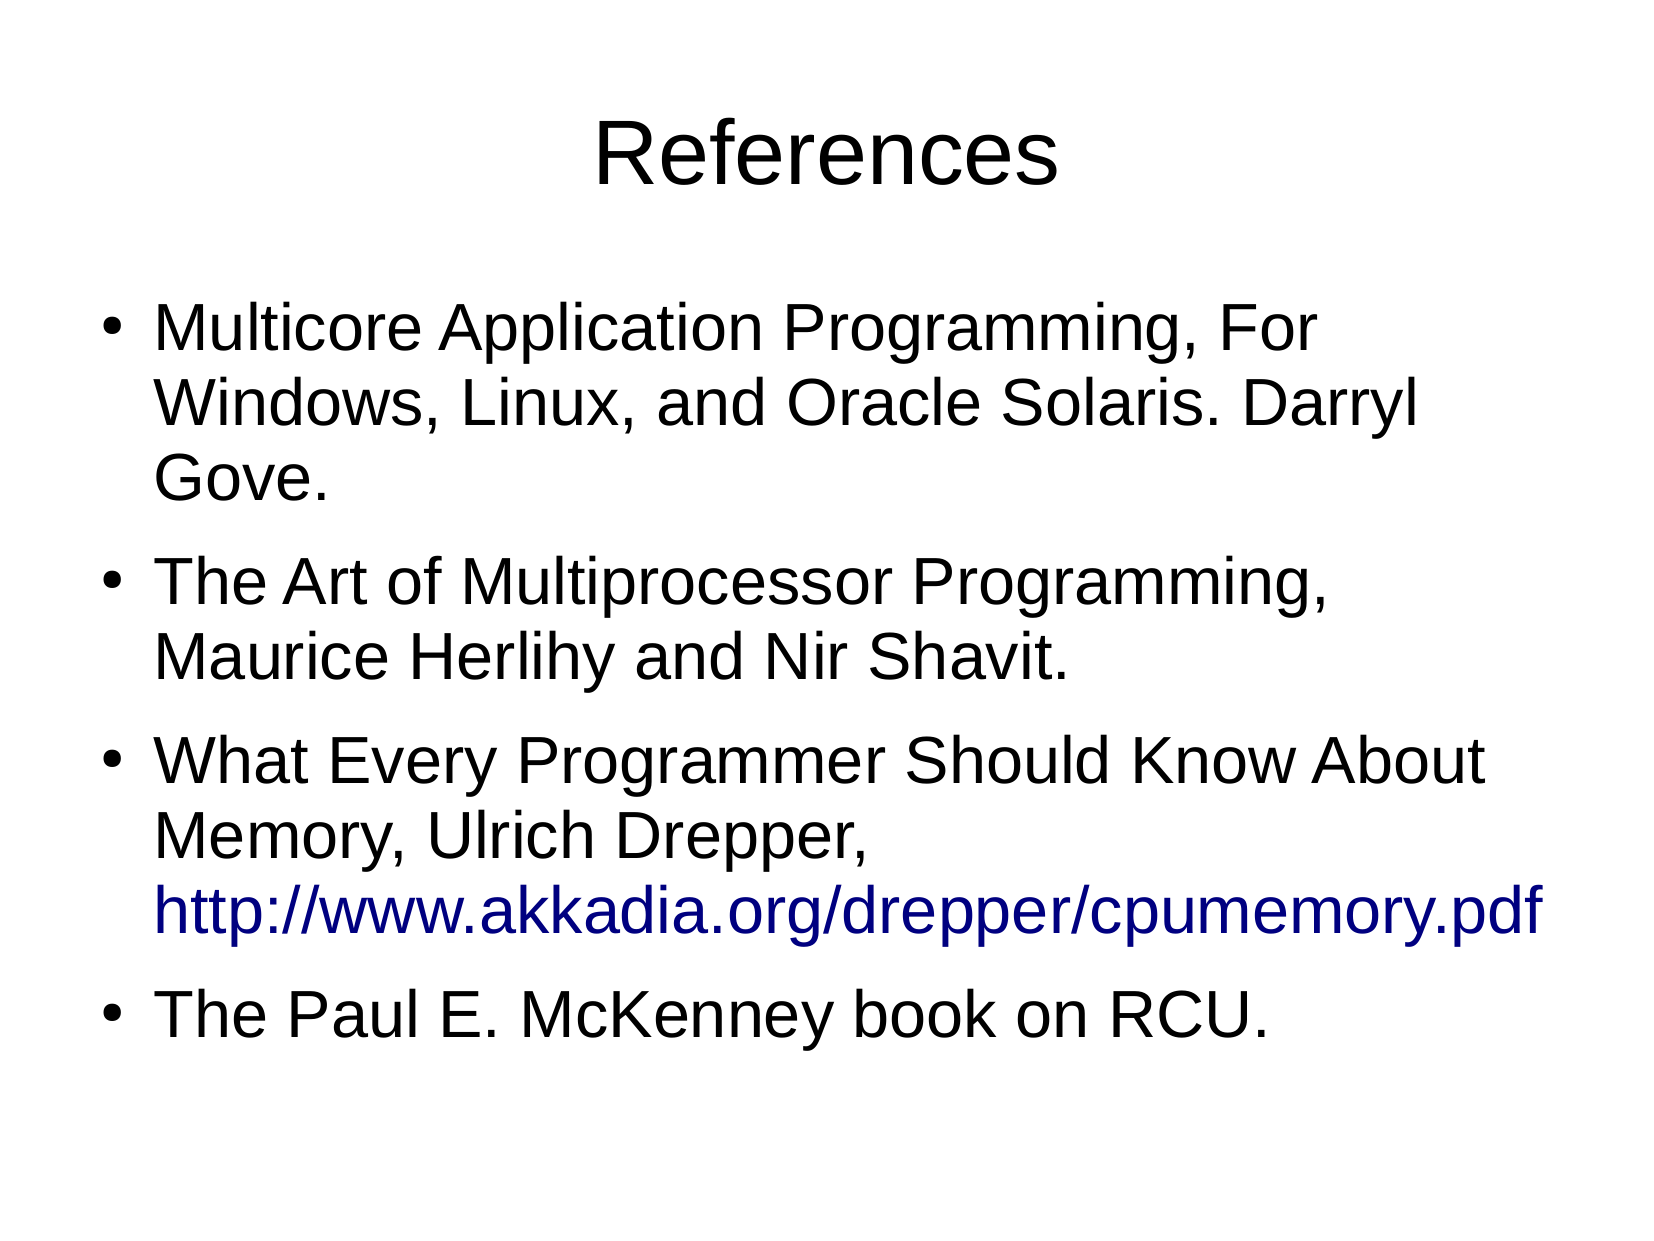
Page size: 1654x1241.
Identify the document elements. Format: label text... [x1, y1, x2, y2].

list Multicore Application Programming, For Windows, Linux, and Oracle Solaris. Darryl Gove. The Art of Multiprocessor Programming, Maurice Herlihy and Nir Shavit. What Every Programmer Should Know About Memory, Ulrich Drepper, http://www.akkadia.org/drepper/cpumemory.pdf The Paul E. McKenney book on RCU. [82, 290, 1571, 1109]
title References [82, 49, 1571, 257]
